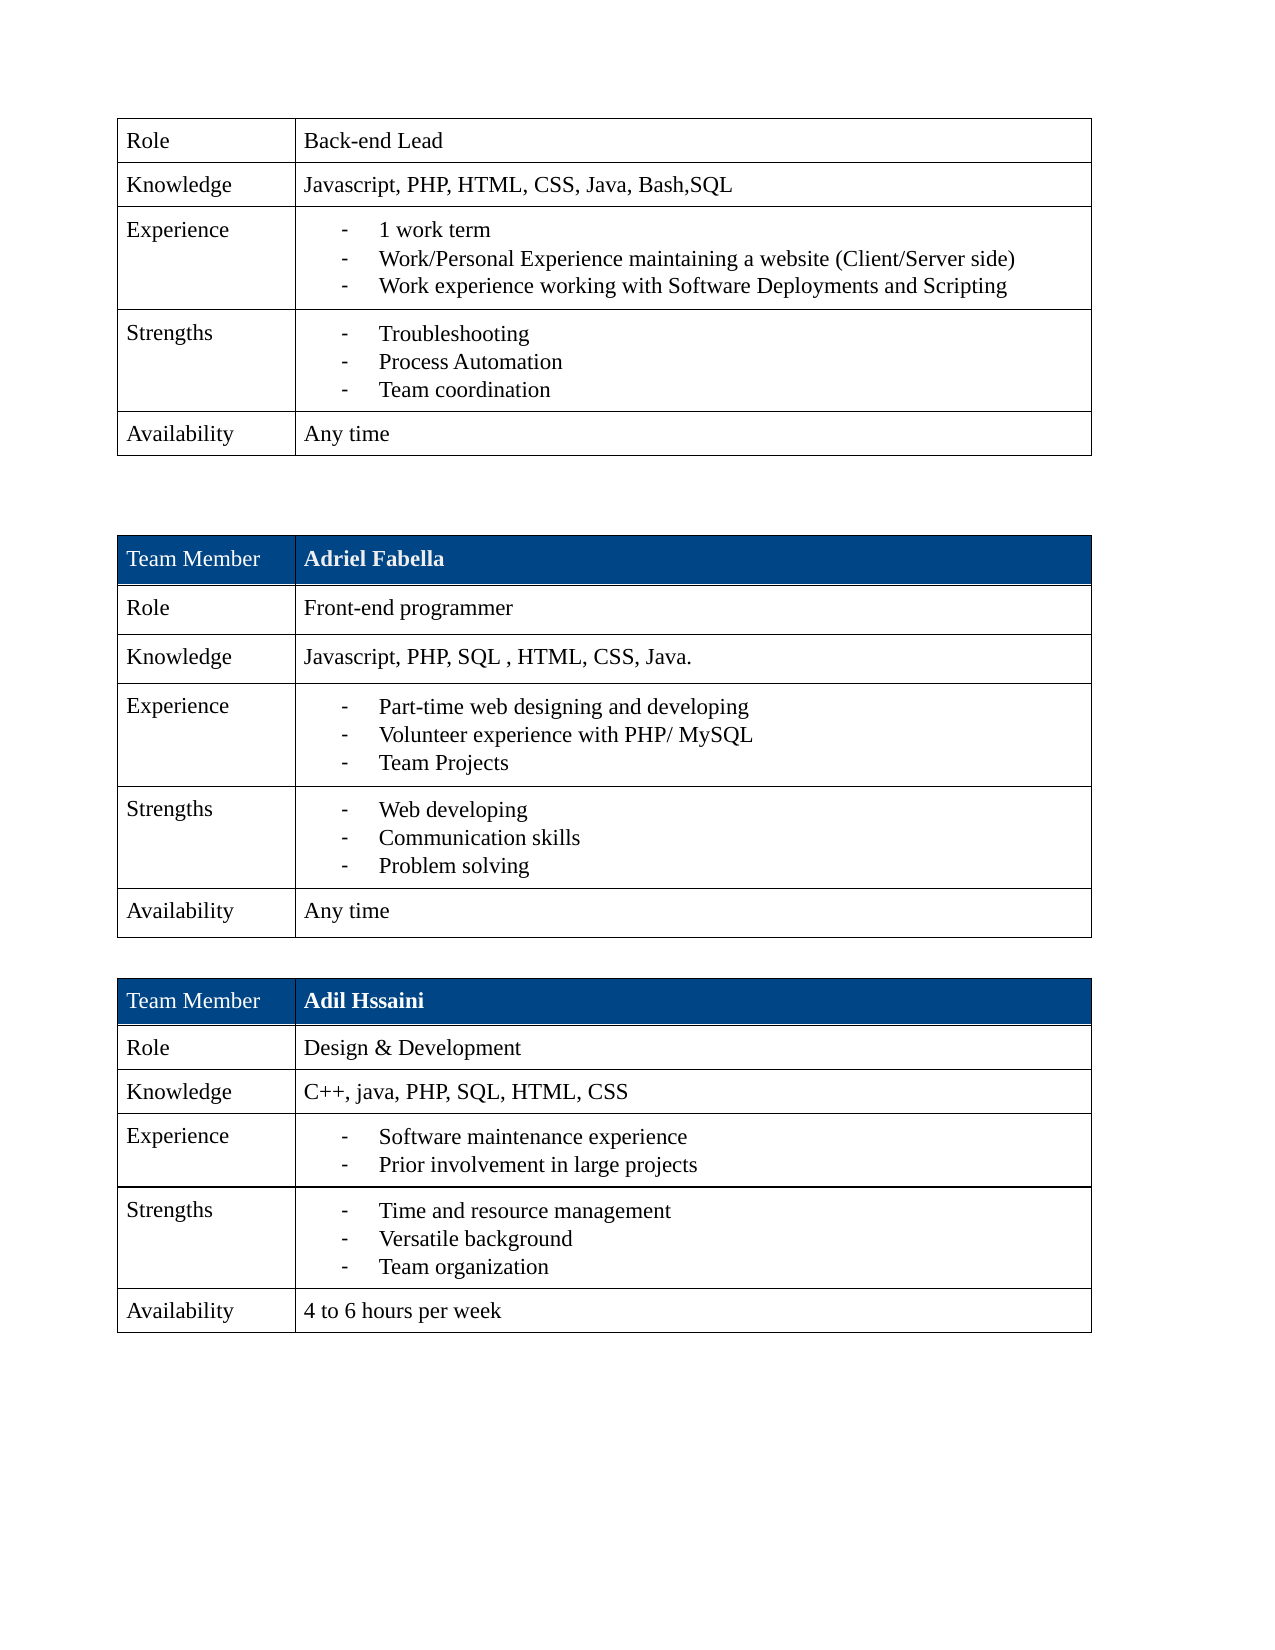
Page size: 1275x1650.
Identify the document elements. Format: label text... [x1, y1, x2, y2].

table_cell Front-end programmer [296, 586, 1091, 634]
table_header Adriel Fabella [296, 536, 1091, 584]
table_cell Knowledge [118, 1070, 295, 1113]
table_cell 4 to 6 hours per week [296, 1289, 1091, 1332]
table_cell Any time [296, 889, 1091, 937]
table_cell Web developing Communication skills Problem solving [296, 787, 1091, 888]
table_cell Strengths [118, 1188, 295, 1288]
table_cell Role [118, 1026, 295, 1069]
table_header Team Member [118, 979, 295, 1024]
table_cell Part-time web designing and developing Volunteer experience with PHP/ MySQL Team Projects [296, 684, 1091, 786]
table_cell Knowledge [118, 635, 295, 683]
table_cell Availability [118, 1289, 295, 1332]
table_cell Role [118, 586, 295, 634]
table_cell Javascript, PHP, HTML, CSS, Java, Bash,SQL [296, 163, 1091, 206]
table_cell C++, java, PHP, SQL, HTML, CSS [296, 1070, 1091, 1113]
table_cell Availability [118, 889, 295, 937]
table_header Adil Hssaini [296, 979, 1091, 1024]
table_cell Experience [118, 1114, 295, 1186]
table_header Team Member [118, 536, 295, 584]
table_cell Availability [118, 412, 295, 455]
table_cell Any time [296, 412, 1091, 455]
table_cell Javascript, PHP, SQL , HTML, CSS, Java. [296, 635, 1091, 683]
table_cell Experience [118, 684, 295, 786]
table_cell Knowledge [118, 163, 295, 206]
table_cell 1 work term Work/Personal Experience maintaining a website (Client/Server side) Work experience working with Software Deployments and Scripting [296, 207, 1091, 309]
table_cell Design & Development [296, 1026, 1091, 1069]
table_cell Back-end Lead [296, 119, 1091, 162]
table_cell Strengths [118, 310, 295, 411]
table_cell Experience [118, 207, 295, 309]
table_cell Software maintenance experience Prior involvement in large projects [296, 1114, 1091, 1186]
table_cell Troubleshooting Process Automation Team coordination [296, 310, 1091, 411]
table_cell Role [118, 119, 295, 162]
table_cell Time and resource management Versatile background Team organization [296, 1188, 1091, 1288]
table_cell Strengths [118, 787, 295, 888]
